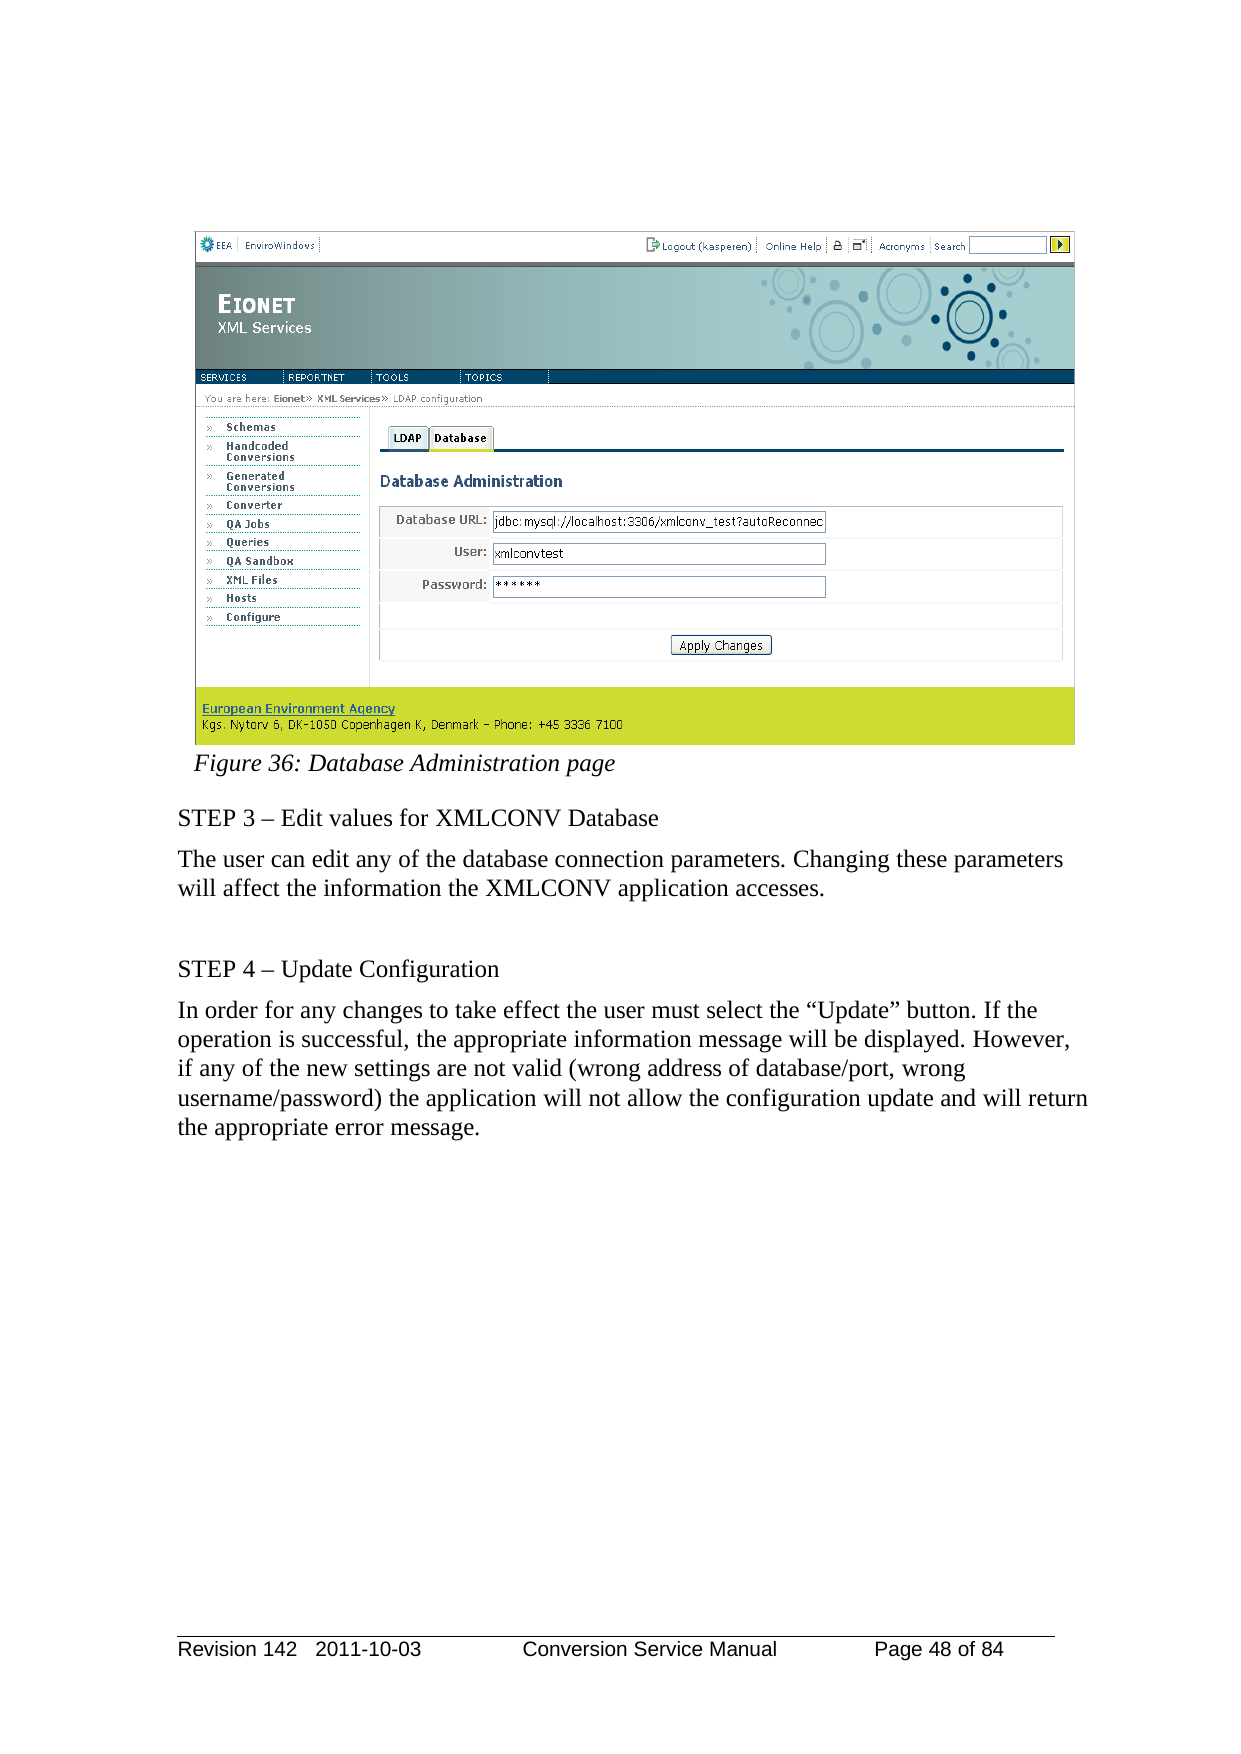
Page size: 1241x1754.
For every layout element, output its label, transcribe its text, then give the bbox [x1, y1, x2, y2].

text In order for any changes to take effect the user must select the “Update” button. If the operation is successful, the appropriate information message will be displayed. However, if any of the new settings are not valid (wrong address of database/port, wrong username/password) the application will not allow the configuration update and will return the appropriate error message. [177, 995, 1092, 1141]
text Figure 36: Database Administration page [194, 748, 1074, 776]
text STEP 4 – Update Configuration [177, 954, 1092, 983]
text The user can edit any of the database connection parameters. Changing these parameters will affect the information the XMLCONV application accesses. [177, 844, 1092, 902]
text STEP 3 – Edit values for XMLCONV Database [177, 803, 1092, 832]
